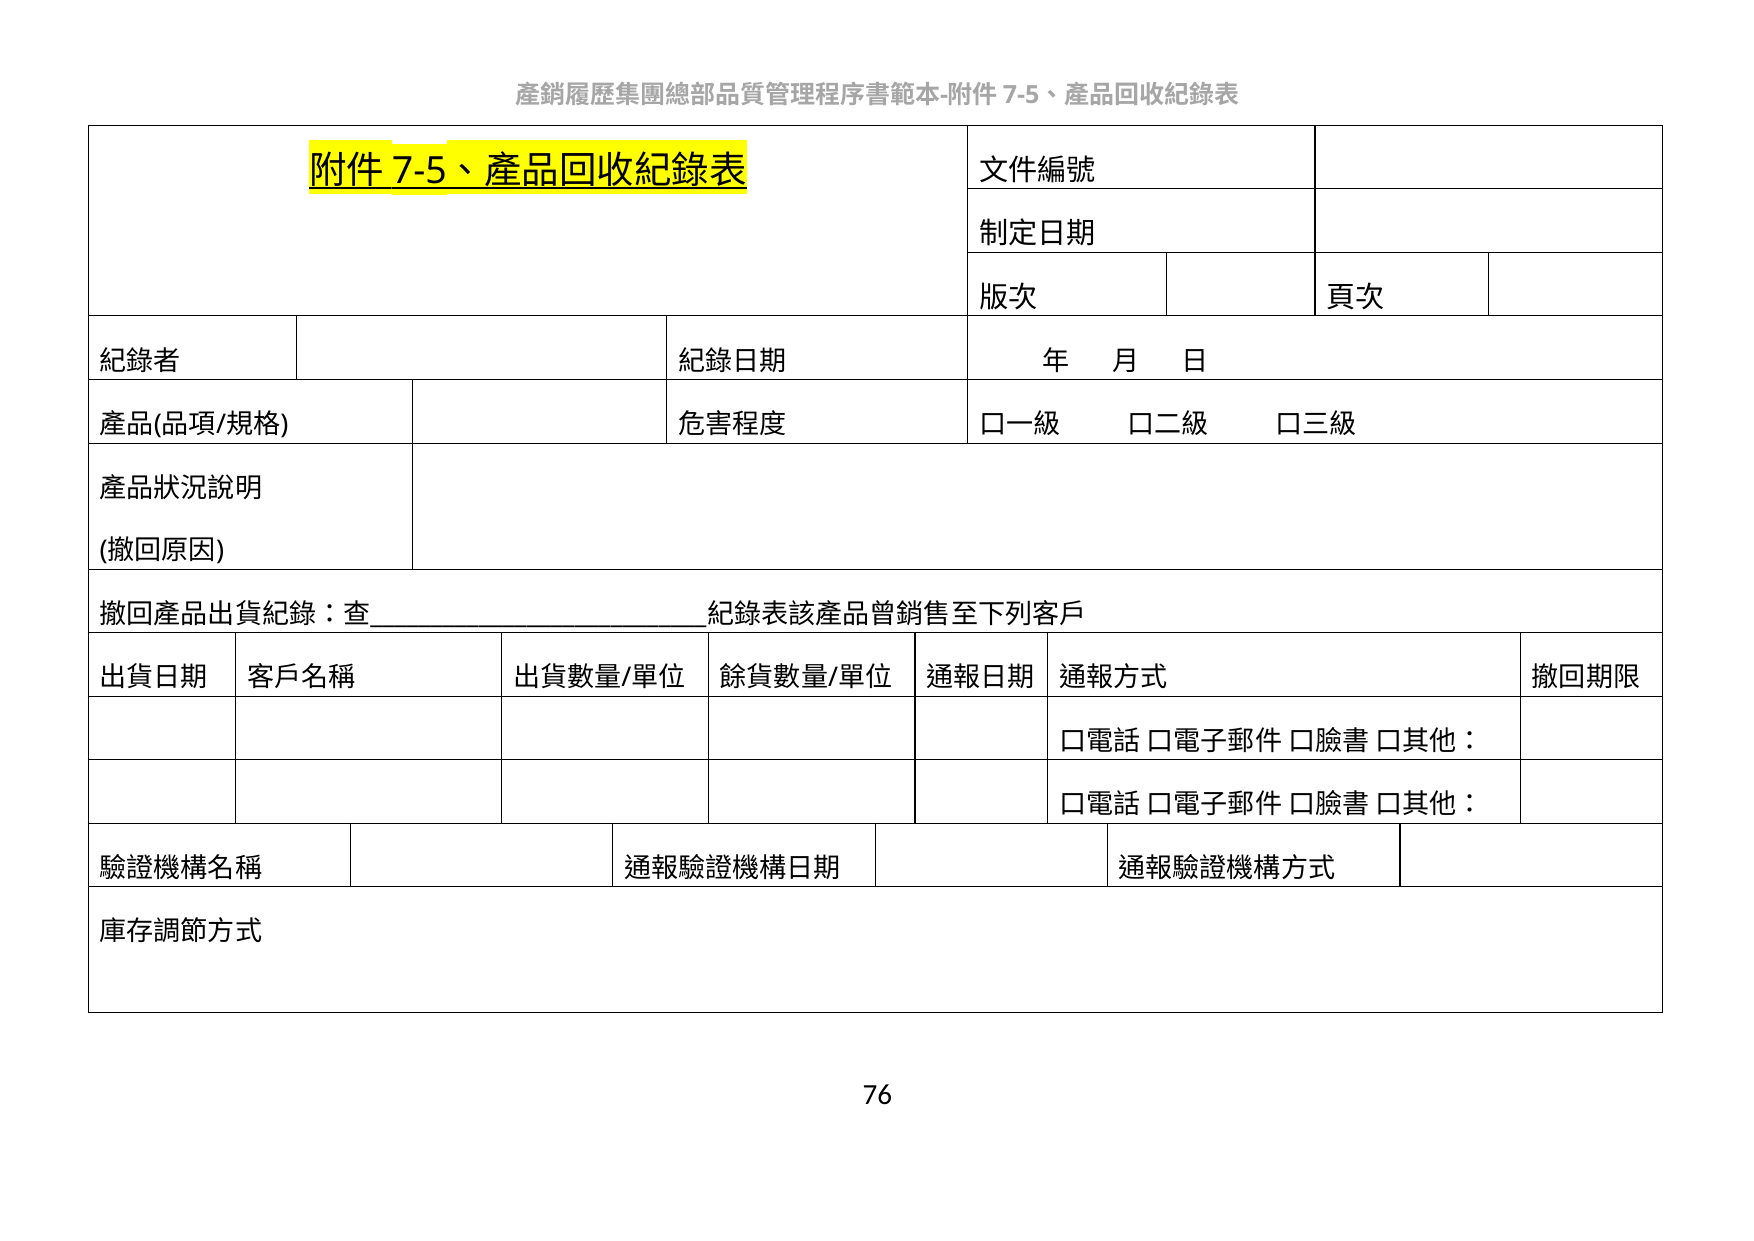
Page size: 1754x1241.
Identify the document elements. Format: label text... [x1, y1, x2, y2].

table_cell 年 月 日 [968, 316, 1662, 379]
table_cell [916, 760, 1047, 823]
table_cell 紀錄者 [89, 316, 296, 379]
table_header [1316, 126, 1662, 188]
table_cell [916, 697, 1047, 759]
table_cell 通報日期 [916, 633, 1047, 696]
table_cell 通報方式 [1048, 633, 1520, 696]
table_cell [1316, 189, 1662, 252]
table_cell 出貨日期 [89, 633, 235, 696]
table_cell [876, 824, 1107, 886]
table_cell 通報驗證機構方式 [1108, 824, 1399, 886]
table_cell 口電話 口電子郵件 口臉書 口其他： [1048, 697, 1520, 759]
table_header 附件7-5、產品回收紀錄表 [89, 126, 967, 315]
table_cell [413, 380, 666, 442]
table_cell 撤回產品出貨紀錄：查____________________________紀錄表該產品曾銷售至下列客戶 [89, 570, 1662, 632]
table_cell 庫存調節方式 [89, 887, 1662, 1012]
table_cell [297, 316, 666, 379]
table_cell 餘貨數量/單位 [709, 633, 914, 696]
table_cell 驗證機構名稱 [89, 824, 350, 886]
table_cell [709, 697, 914, 759]
table_cell 出貨數量/單位 [502, 633, 708, 696]
table_cell 口一級 口二級 口三級 [968, 380, 1662, 442]
table_cell 客戶名稱 [236, 633, 501, 696]
table_cell [1489, 253, 1662, 315]
table_cell [89, 697, 235, 759]
table_cell 撤回期限 [1521, 633, 1662, 696]
table_cell [502, 760, 708, 823]
table_cell 版次 [968, 253, 1166, 315]
table_cell [709, 760, 914, 823]
table_cell 紀錄日期 [667, 316, 967, 379]
table_cell [413, 444, 1662, 568]
table_cell 口電話 口電子郵件 口臉書 口其他： [1048, 760, 1520, 823]
table_cell [89, 760, 235, 823]
table_cell [1401, 824, 1662, 886]
table_header 文件編號 [968, 126, 1314, 188]
table_cell [1521, 760, 1662, 823]
table_cell 產品狀況說明 (撤回原因) [89, 444, 412, 568]
table_cell [236, 760, 501, 823]
table_cell 產品(品項/規格) [89, 380, 412, 442]
table_cell 危害程度 [667, 380, 967, 442]
table_cell [1167, 253, 1314, 315]
table_cell 制定日期 [968, 189, 1314, 252]
table_cell [236, 697, 501, 759]
table_cell 通報驗證機構日期 [613, 824, 875, 886]
table_cell [1521, 697, 1662, 759]
table_cell [502, 697, 708, 759]
table_cell 頁次 [1316, 253, 1488, 315]
table_cell [351, 824, 612, 886]
